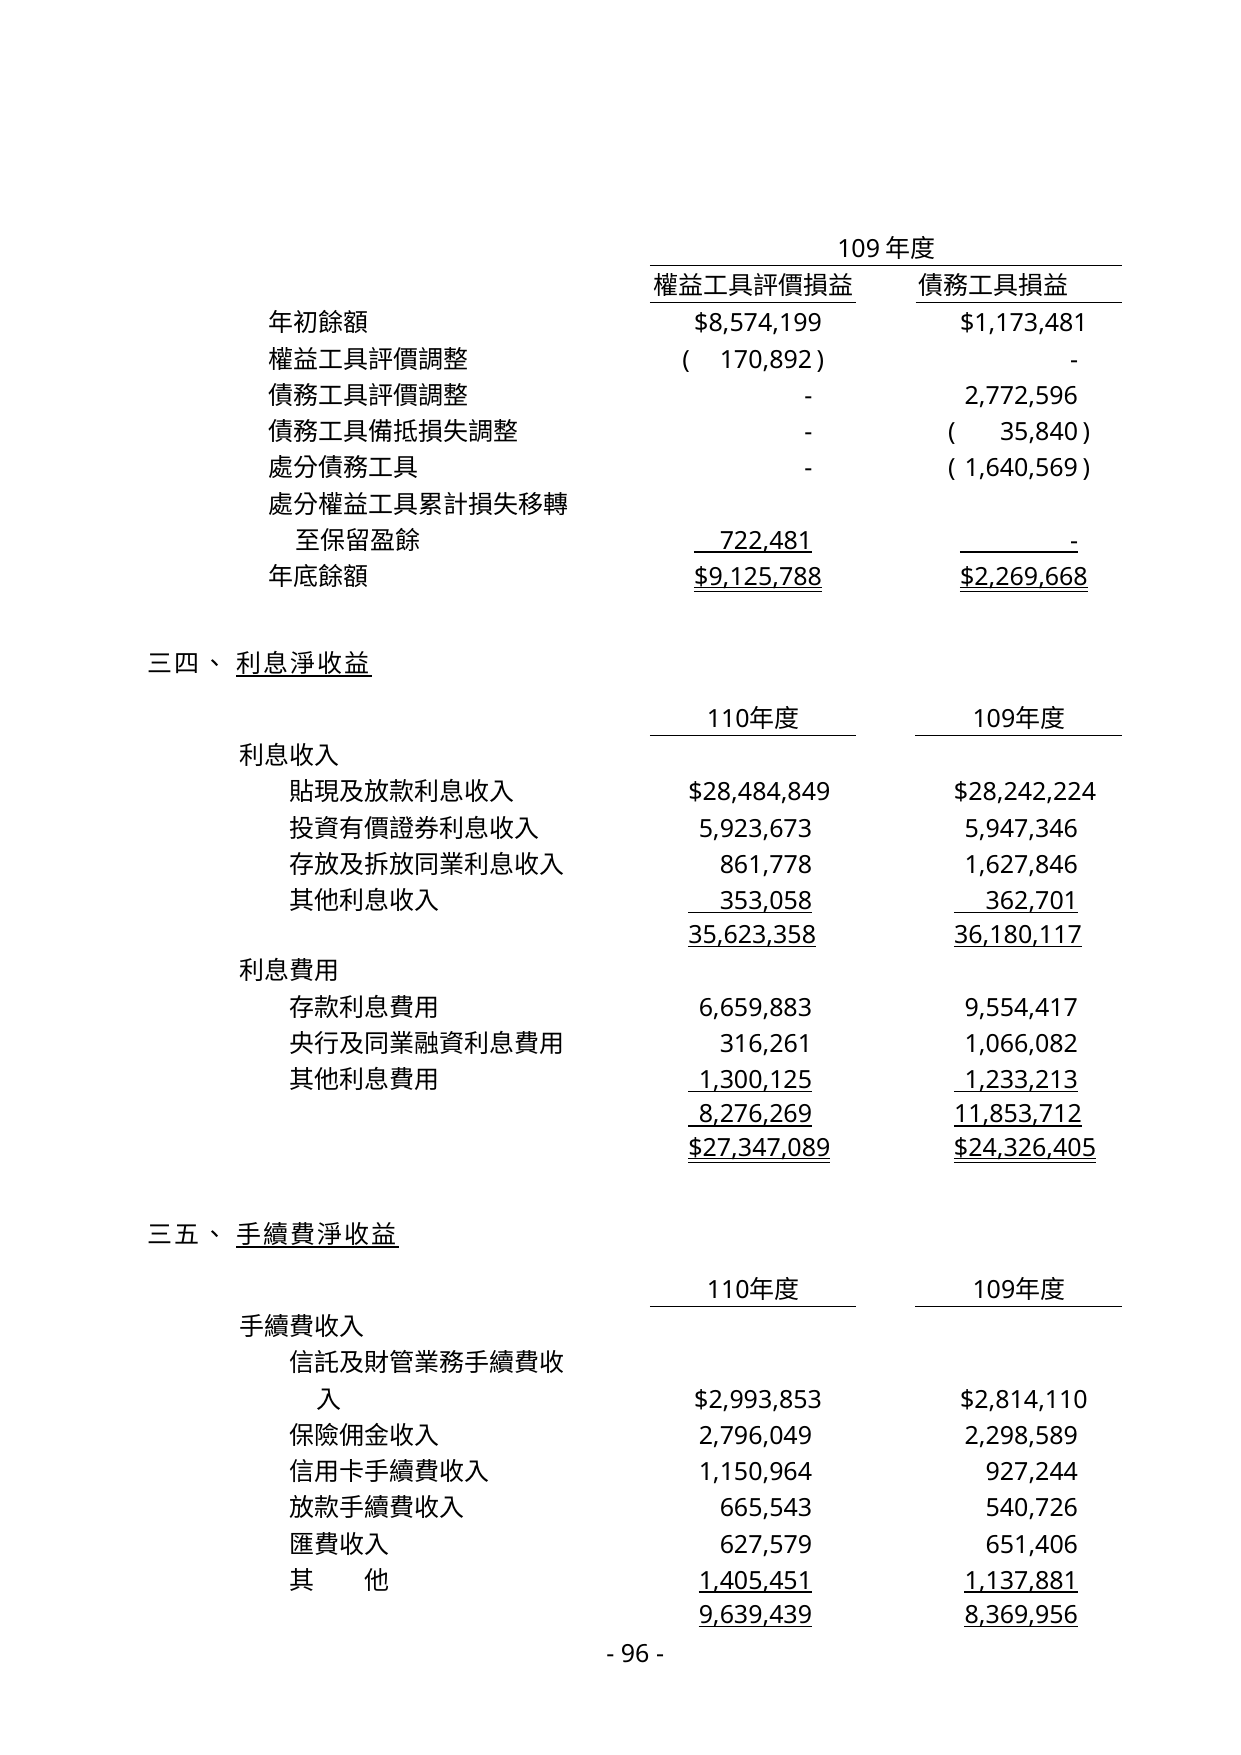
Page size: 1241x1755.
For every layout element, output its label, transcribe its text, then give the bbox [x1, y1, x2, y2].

table_cell [856, 339, 916, 375]
table_cell [856, 735, 915, 772]
table_cell 手續費收入 [236, 1306, 591, 1343]
table_cell 年初餘額 [266, 302, 591, 339]
table_cell [591, 265, 650, 302]
table_cell [591, 987, 650, 1023]
table_cell 權益工具評價損益 [650, 266, 856, 302]
table_cell 債務工具備抵損失調整 [266, 412, 591, 448]
table_cell [856, 772, 915, 808]
table_cell [856, 1096, 915, 1130]
table_cell - [650, 448, 856, 484]
table_cell [591, 1452, 650, 1488]
table_cell 927,244 [915, 1452, 1122, 1488]
table_cell [856, 951, 915, 987]
table_cell [236, 1130, 591, 1164]
table_header 109年度 [915, 698, 1122, 734]
table_cell [856, 557, 916, 593]
table_cell [856, 302, 916, 339]
table_cell - [650, 412, 856, 448]
table_cell 1,066,082 [915, 1023, 1122, 1059]
table_cell [236, 1597, 591, 1631]
table_cell 6,659,883 [650, 987, 856, 1023]
table_cell [915, 1307, 1122, 1343]
table_cell 362,701 [915, 881, 1122, 917]
table_cell $ 27,347,089 [650, 1130, 856, 1164]
table_cell [236, 917, 591, 951]
table_cell $ 1,173,481 [916, 303, 1122, 339]
table_cell 保險佣金收入 [236, 1415, 591, 1452]
table_cell [856, 448, 916, 484]
table_cell [856, 987, 915, 1023]
table_header 109年度 [650, 228, 1122, 264]
table_cell 利息收入 [236, 735, 591, 772]
table_cell [591, 484, 650, 557]
table_cell [856, 1023, 915, 1059]
table_cell [591, 1343, 650, 1415]
table_cell - [916, 484, 1122, 557]
table_cell [856, 917, 915, 951]
table_cell 放款手續費收入 [236, 1488, 591, 1524]
table_cell [915, 951, 1122, 987]
table_cell 5,947,346 [915, 808, 1122, 844]
table_cell 36,180,117 [915, 917, 1122, 951]
table_cell 1,300,125 [650, 1060, 856, 1096]
table_header [266, 228, 591, 264]
table_cell 5,923,673 [650, 808, 856, 844]
table_cell [856, 1060, 915, 1096]
table_cell [915, 736, 1122, 772]
table_cell 9,554,417 [915, 987, 1122, 1023]
table_cell [591, 448, 650, 484]
table_cell 665,543 [650, 1488, 856, 1524]
table_cell 其他利息費用 [236, 1060, 591, 1096]
table_header [236, 698, 591, 734]
table_cell [856, 1488, 915, 1524]
table_cell [591, 1597, 650, 1631]
table_cell 540,726 [915, 1488, 1122, 1524]
table_cell 1,627,846 [915, 844, 1122, 881]
table_cell [856, 266, 916, 302]
table_cell 2,796,049 [650, 1415, 856, 1452]
table_cell [650, 951, 856, 987]
table_header 110年度 [650, 698, 856, 734]
table_cell 利息費用 [236, 951, 591, 987]
table_header 110年度 [650, 1269, 856, 1306]
table_cell [591, 1306, 650, 1343]
table_cell 651,406 [915, 1524, 1122, 1560]
table_header [856, 698, 915, 734]
table_cell 債務工具損益 [916, 266, 1122, 302]
table_cell [591, 917, 650, 951]
table_cell 匯費收入 [236, 1524, 591, 1560]
table_cell ( 170,892 ) [650, 339, 856, 375]
table_cell 316,261 [650, 1023, 856, 1059]
text 三五、 手續費淨收益 [148, 1215, 1122, 1251]
table_cell [591, 1488, 650, 1524]
table_cell [591, 1096, 650, 1130]
table_cell 9,639,439 [650, 1597, 856, 1631]
table_cell $ 8,574,199 [650, 303, 856, 339]
table_cell 353,058 [650, 881, 856, 917]
table_cell [856, 1343, 915, 1415]
table_cell [650, 736, 856, 772]
table_cell [591, 881, 650, 917]
table_cell 信用卡手續費收入 [236, 1452, 591, 1488]
table_cell [591, 1023, 650, 1059]
table_cell 861,778 [650, 844, 856, 881]
table_cell [856, 484, 916, 557]
table_header [591, 698, 650, 734]
table_cell [591, 375, 650, 412]
table_cell $ 2,814,110 [915, 1343, 1122, 1415]
table_cell [591, 1060, 650, 1096]
table_cell [650, 1307, 856, 1343]
table_cell [856, 1560, 915, 1597]
table_cell $ 2,993,853 [650, 1343, 856, 1415]
table_cell [266, 265, 591, 302]
table_cell $ 24,326,405 [915, 1130, 1122, 1164]
table_cell [591, 951, 650, 987]
table_cell 11,853,712 [915, 1096, 1122, 1130]
table_cell [591, 772, 650, 808]
table_cell 1,137,881 [915, 1560, 1122, 1597]
table_cell 其他利息收入 [236, 881, 591, 917]
table_header [856, 1269, 915, 1306]
table_cell [591, 1524, 650, 1560]
table_cell 8,369,956 [915, 1597, 1122, 1631]
table_cell [591, 844, 650, 881]
table_cell [591, 339, 650, 375]
table_cell 722,481 [650, 484, 856, 557]
table_cell 2,298,589 [915, 1415, 1122, 1452]
table_cell [591, 302, 650, 339]
table_cell [856, 1415, 915, 1452]
table_cell 投資有價證券利息收入 [236, 808, 591, 844]
table_header [591, 1269, 650, 1306]
table_cell [591, 557, 650, 593]
table_cell 央行及同業融資利息費用 [236, 1023, 591, 1059]
text 三四、 利息淨收益 [148, 644, 1122, 680]
table_cell 處分債務工具 [266, 448, 591, 484]
table_cell 627,579 [650, 1524, 856, 1560]
table_cell [591, 735, 650, 772]
table_cell [856, 412, 916, 448]
table_cell 8,276,269 [650, 1096, 856, 1130]
table_cell [856, 375, 916, 412]
table_cell [856, 1524, 915, 1560]
table_cell [591, 808, 650, 844]
table_cell $ 28,484,849 [650, 772, 856, 808]
table_cell [856, 1306, 915, 1343]
table_cell [591, 412, 650, 448]
table_cell 權益工具評價調整 [266, 339, 591, 375]
table_cell 存款利息費用 [236, 987, 591, 1023]
table_cell [856, 844, 915, 881]
table_cell 存放及拆放同業利息收入 [236, 844, 591, 881]
table_cell $ 9,125,788 [650, 557, 856, 593]
table_cell [591, 1130, 650, 1164]
table_cell [236, 1096, 591, 1130]
table_cell [591, 1560, 650, 1597]
table_cell 債務工具評價調整 [266, 375, 591, 412]
table_header [591, 228, 650, 264]
table_cell 其 他 [236, 1560, 591, 1597]
table_cell ( 35,840 ) [916, 412, 1122, 448]
table_cell 35,623,358 [650, 917, 856, 951]
table_cell 貼現及放款利息收入 [236, 772, 591, 808]
table_cell [856, 1452, 915, 1488]
table_cell ( 1,640,569 ) [916, 448, 1122, 484]
table_cell 1,233,213 [915, 1060, 1122, 1096]
table_cell [591, 1415, 650, 1452]
table_cell 1,405,451 [650, 1560, 856, 1597]
table_cell [856, 1130, 915, 1164]
table_cell $ 28,242,224 [915, 772, 1122, 808]
table_cell [856, 808, 915, 844]
table_cell - [650, 375, 856, 412]
table_header 109年度 [915, 1269, 1122, 1306]
table_cell - [916, 339, 1122, 375]
table_cell 信託及財管業務手續費收入 [236, 1343, 591, 1415]
table_cell $ 2,269,668 [916, 557, 1122, 593]
table_cell [856, 881, 915, 917]
table_cell 處分權益工具累計損失移轉至保留盈餘 [266, 484, 591, 557]
table_cell 2,772,596 [916, 375, 1122, 412]
table_cell 1,150,964 [650, 1452, 856, 1488]
table_header [236, 1269, 591, 1306]
table_cell 年底餘額 [266, 557, 591, 593]
table_cell [856, 1597, 915, 1631]
